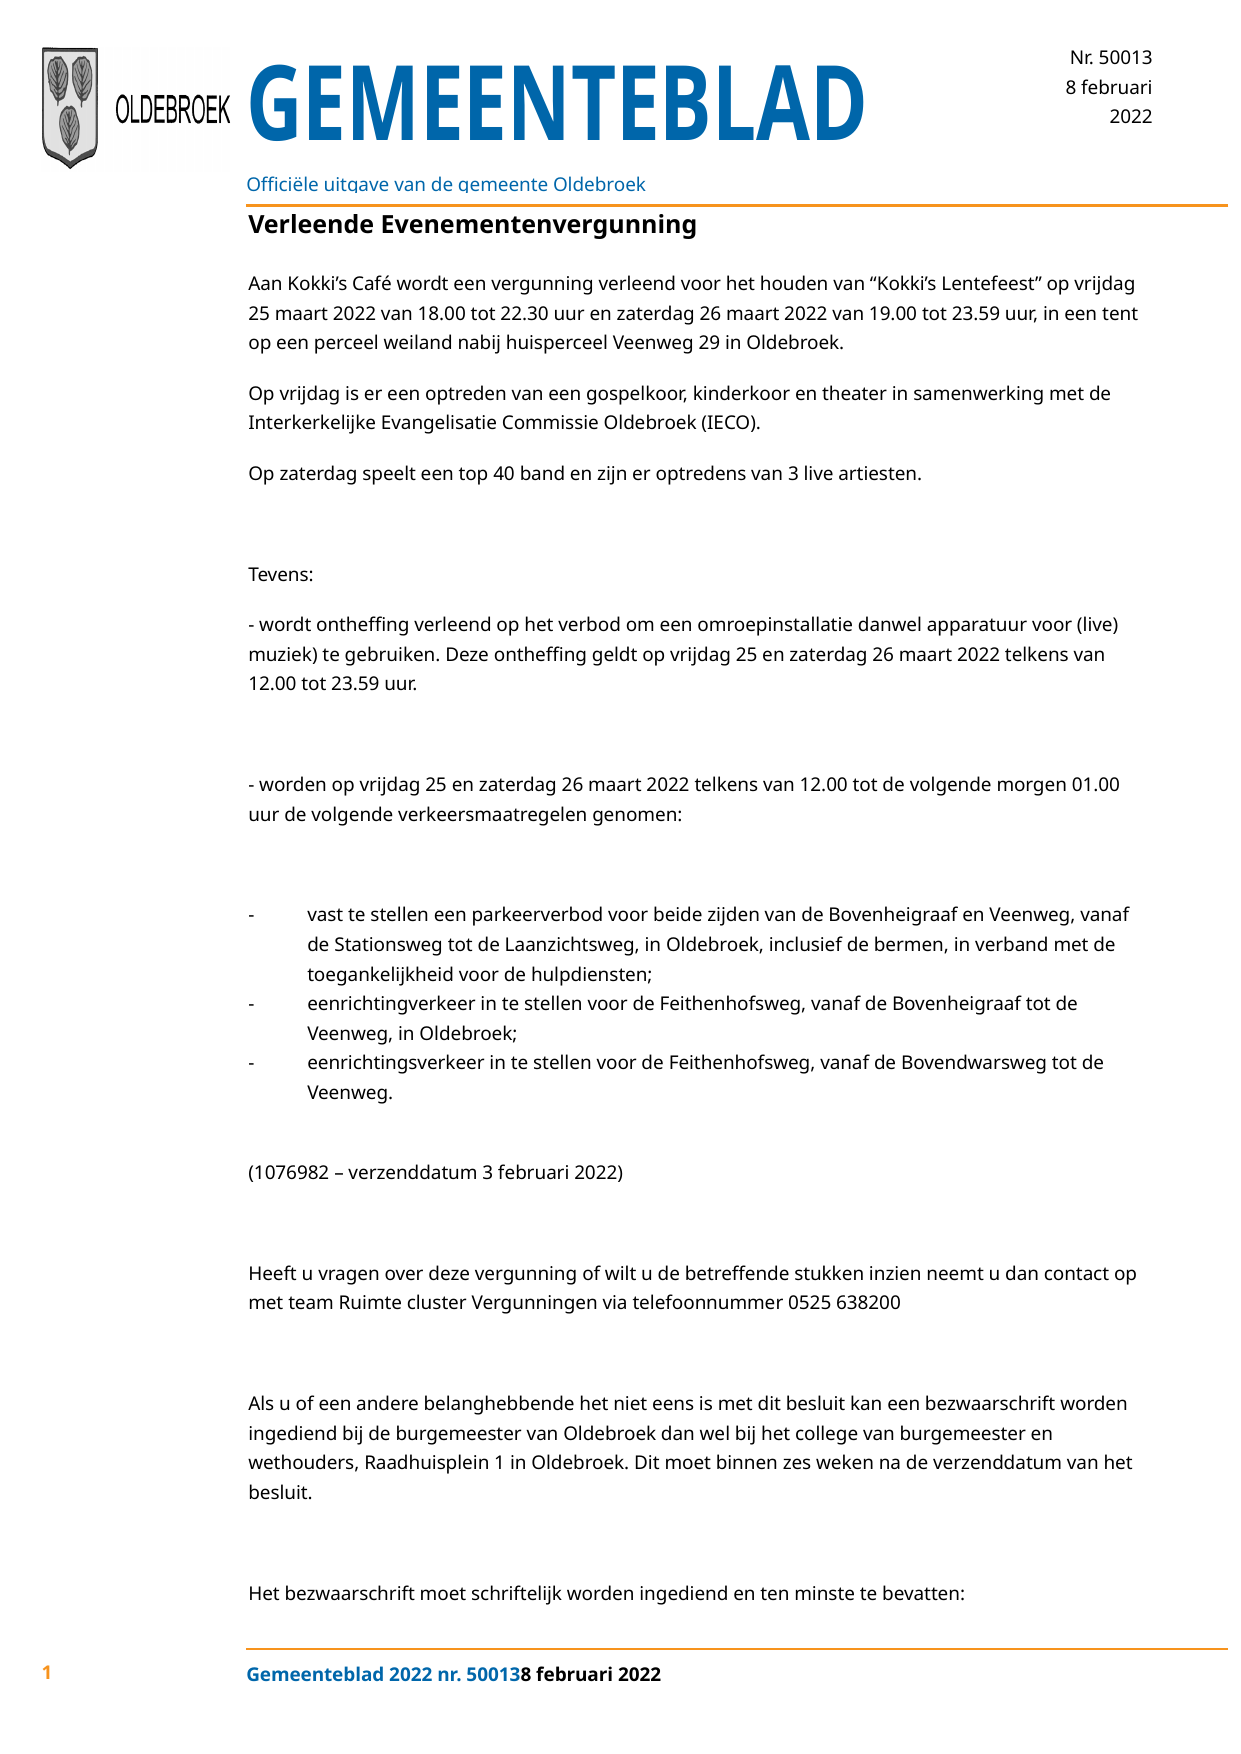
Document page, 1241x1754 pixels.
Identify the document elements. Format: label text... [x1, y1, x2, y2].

text Als u of een andere belanghebbende het niet eens is met dit besluit kan een bezwaarschrift worden ingediend bij de burgemeester van Oldebroek dan wel bij het college van burgemeester en wethouders, Raadhuisplein 1 in Oldebroek. Dit moet binnen zes weken na de verzenddatum van het besluit. [248, 1390, 1152, 1505]
text Heeft u vragen over deze vergunning of wilt u de betreffende stukken inzien neemt u dan contact op met team Ruimte cluster Vergunningen via telefoonnummer 0525 638200 [248, 1260, 1152, 1315]
picture [41, 47, 231, 172]
text (1076982 – verzenddatum 3 februari 2022) [248, 1159, 1152, 1185]
text - worden op vrijdag 25 en zaterdag 26 maart 2022 telkens van 12.00 tot de volgende morgen 01.00 uur de volgende verkeersmaatregelen genomen: [248, 771, 1152, 826]
text - wordt ontheffing verleend op het verbod om een omroepinstallatie danwel apparatuur voor (live) muziek) te gebruiken. Deze ontheffing geldt op vrijdag 25 en zaterdag 26 maart 2022 telkens van 12.00 tot 23.59 uur. [248, 611, 1152, 696]
text Op vrijdag is er een optreden van een gospelkoor, kinderkoor en theater in samenwerking met de Interkerkelijke Evangelisatie Commissie Oldebroek (IECO). [248, 380, 1152, 435]
text Verleende Evenementenvergunning [248, 207, 1152, 241]
text Op zaterdag speelt een top 40 band en zijn er optredens van 3 live artiesten. [248, 460, 1152, 486]
list eenrichtingverkeer in te stellen voor de Feithenhofsweg, vanaf de Bovenheigraaf tot de Veenweg, in Oldebroek; [248, 990, 1152, 1046]
list eenrichtingsverkeer in te stellen voor de Feithenhofsweg, vanaf de Bovendwarsweg tot de Veenweg. [248, 1049, 1152, 1105]
text Het bezwaarschrift moet schriftelijk worden ingediend en ten minste te bevatten: [248, 1580, 1152, 1606]
text Tevens: [248, 561, 1152, 586]
text Aan Kokki’s Café wordt een vergunning verleend voor het houden van “Kokki’s Lentefeest” op vrijdag 25 maart 2022 van 18.00 tot 22.30 uur en zaterdag 26 maart 2022 van 19.00 tot 23.59 uur, in een tent op een perceel weiland nabij huisperceel Veenweg 29 in Oldebroek. [248, 270, 1152, 355]
list vast te stellen een parkeerverbod voor beide zijden van de Bovenheigraaf en Veenweg, vanaf de Stationsweg tot de Laanzichtsweg, in Oldebroek, inclusief de bermen, in verband met de toegankelijkheid voor de hulpdiensten; [248, 902, 1152, 986]
